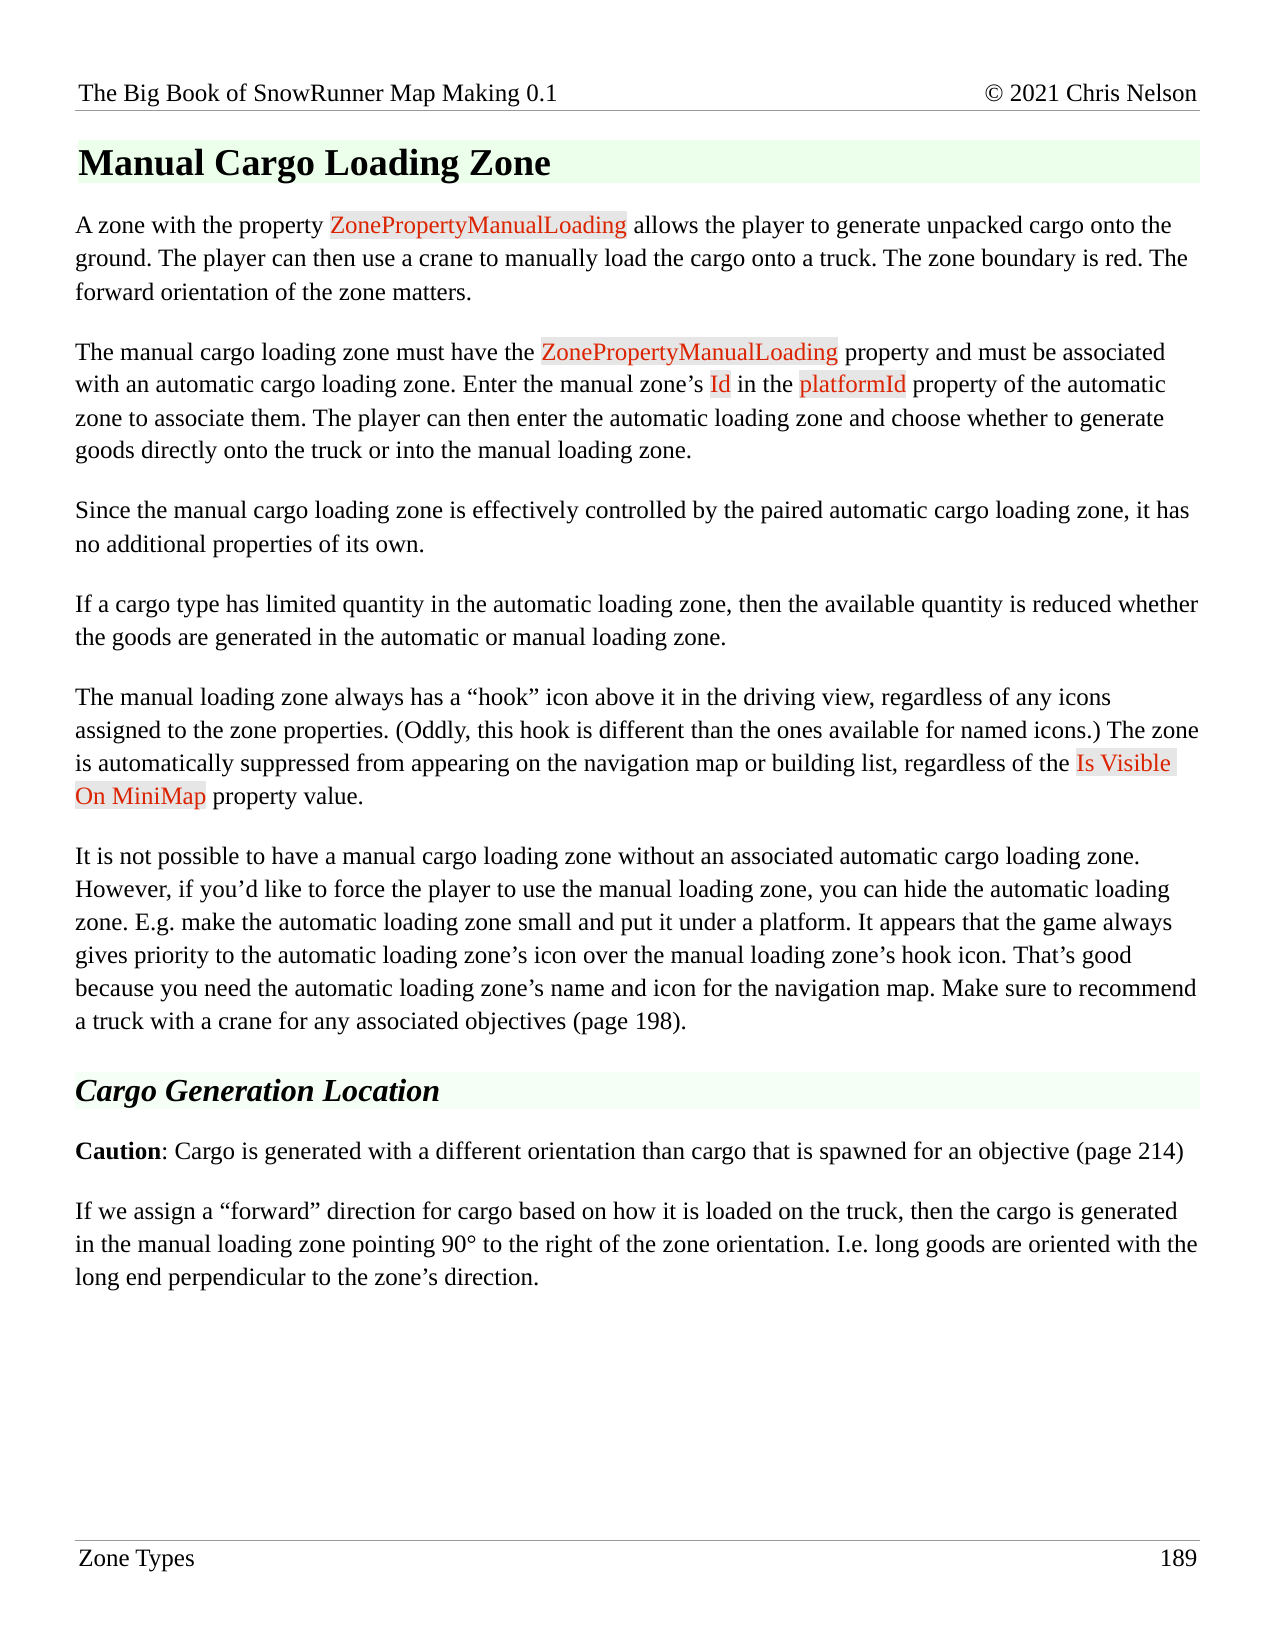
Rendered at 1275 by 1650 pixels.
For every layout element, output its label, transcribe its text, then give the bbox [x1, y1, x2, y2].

text A zone with the property ZonePropertyManualLoading allows the player to generate unpacked cargo onto the ground. The player can then use a crane to manually load the cargo onto a truck. The zone boundary is red. The forward orientation of the zone matters. [75, 211, 1200, 305]
text If we assign a “forward” direction for cargo based on how it is loaded on the truck, then the cargo is generated in the manual loading zone pointing 90° to the right of the zone orientation. I.e. long goods are oriented with the long end perpendicular to the zone’s direction. [75, 1196, 1200, 1291]
text The manual cargo loading zone must have the ZonePropertyManualLoading property and must be associated with an automatic cargo loading zone. Enter the manual zone’s Id in the platformId property of the automatic zone to associate them. The player can then enter the automatic loading zone and choose whether to generate goods directly onto the truck or into the manual loading zone. [75, 337, 1200, 464]
text Since the manual cargo loading zone is effectively controlled by the paired automatic cargo loading zone, it has no additional properties of its own. [75, 496, 1200, 557]
subtitle Manual Cargo Loading Zone [78, 140, 1200, 183]
text The manual loading zone always has a “hook” icon above it in the driving view, regardless of any icons assigned to the zone properties. (Oddly, this hook is different than the ones available for named icons.) The zone is automatically suppressed from appearing on the navigation map or building list, regardless of the Is Visible On MiniMap property value. [75, 682, 1200, 809]
subtitle Cargo Generation Location [75, 1072, 1200, 1109]
text It is not possible to have a manual cargo loading zone without an associated automatic cargo loading zone. However, if you’d like to force the player to use the manual loading zone, you can hide the automatic loading zone. E.g. make the automatic loading zone small and put it under a platform. It appears that the game always gives priority to the automatic loading zone’s icon over the manual loading zone’s hook icon. That’s good because you need the automatic loading zone’s name and icon for the navigation map. Make sure to recommend a truck with a crane for any associated objectives (page 198). [75, 841, 1200, 1034]
text If a cargo type has limited quantity in the automatic loading zone, then the available quantity is reduced whether the goods are generated in the automatic or manual loading zone. [75, 589, 1200, 650]
text Caution: Cargo is generated with a different orientation than cargo that is spawned for an objective (page 214) [75, 1136, 1200, 1164]
